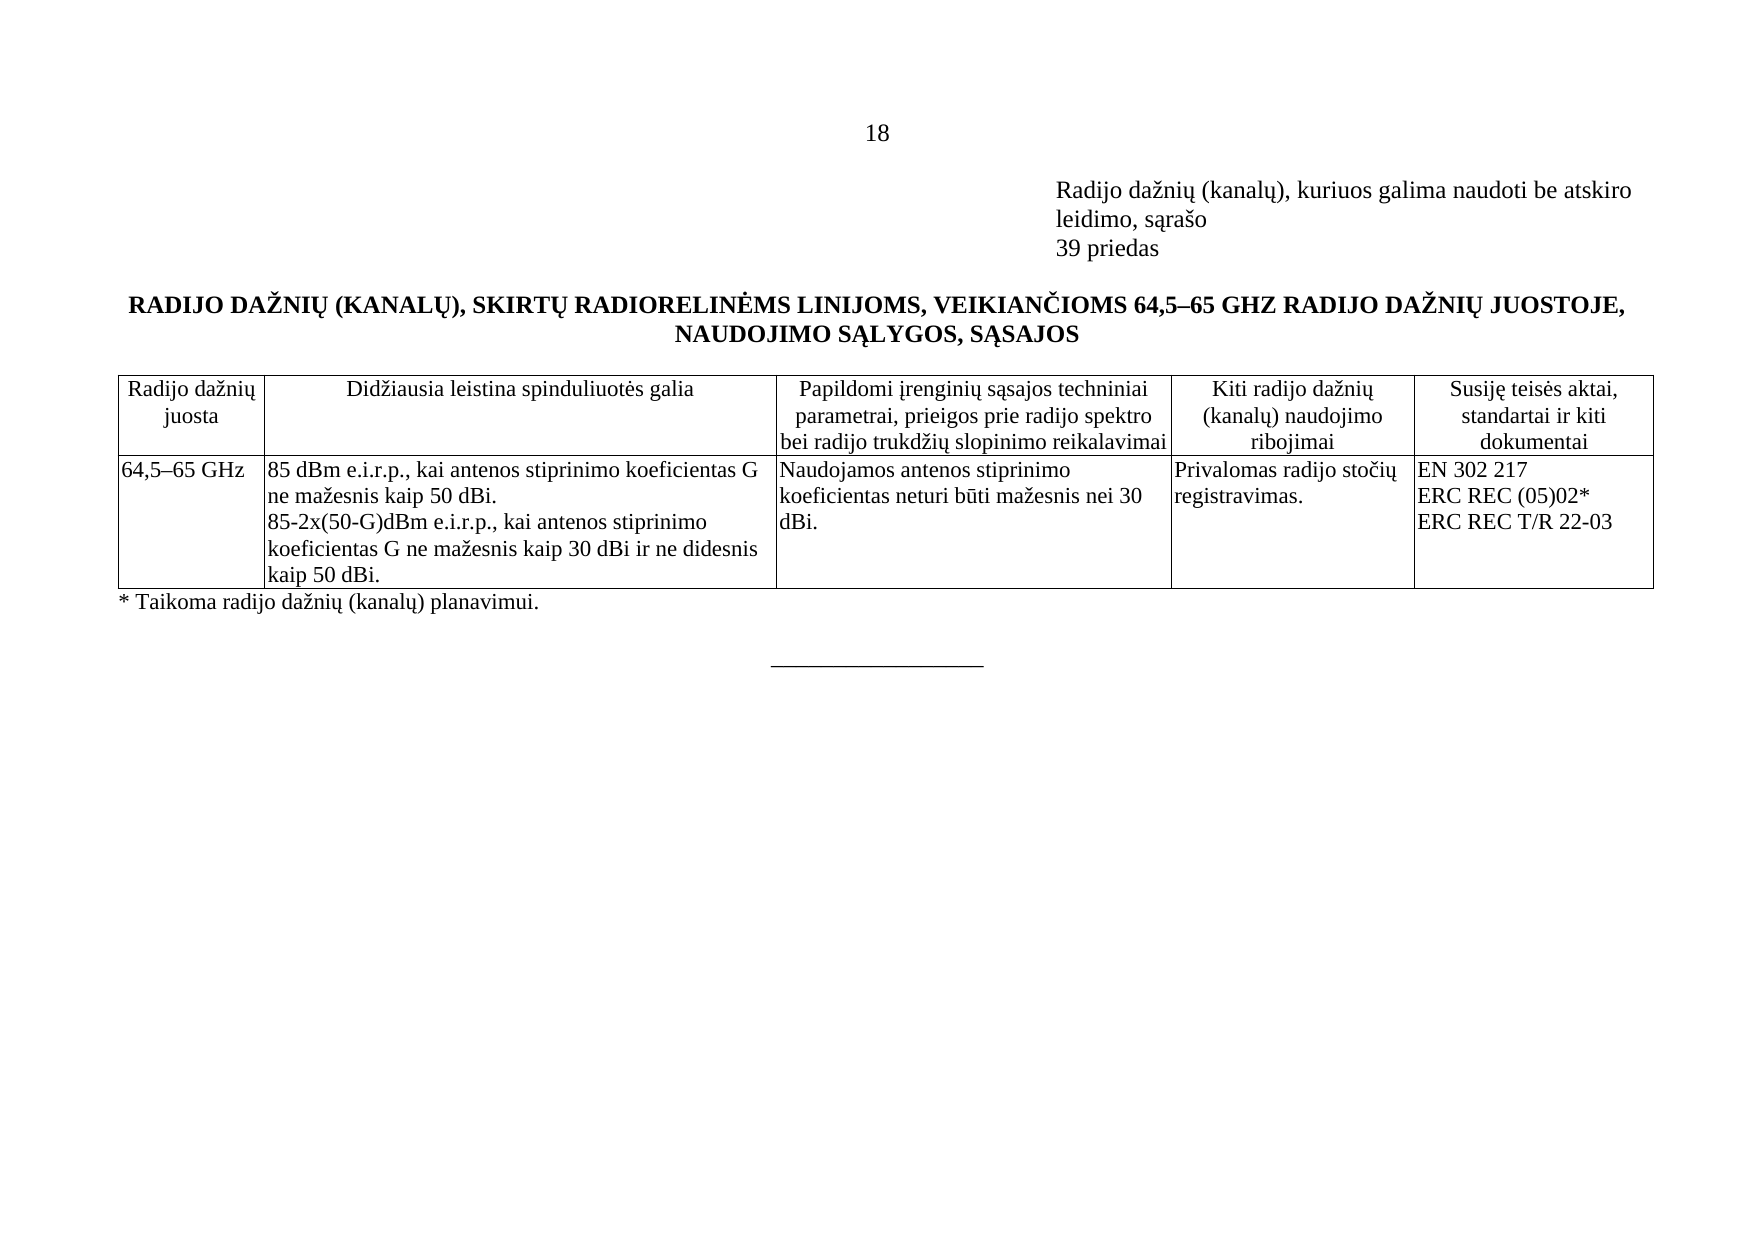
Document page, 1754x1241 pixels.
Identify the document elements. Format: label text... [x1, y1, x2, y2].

text 39 priedas [1056, 233, 1636, 262]
table_header Radijo dažnių juosta [119, 376, 264, 454]
text leidimo, sąrašo [1056, 204, 1636, 233]
table_cell Privalomas radijo stočių registravimas. [1172, 456, 1414, 587]
table_header Kiti radijo dažnių (kanalų) naudojimo ribojimai [1172, 376, 1414, 454]
table_cell Naudojamos antenos stiprinimo koeficientas neturi būti mažesnis nei 30 dBi. [777, 456, 1171, 587]
text RADIJO DAŽNIŲ (KANALŲ), SKIRTŲ RADIORELINĖMS LINIJOMS, VEIKIANČIOMS 64,5–65 GHZ RADIJO DAŽNIŲ JUOSTOJE, NAUDOJIMO SĄLYGOS, SĄSAJOS [118, 291, 1636, 348]
text _________________ [118, 641, 1636, 670]
table_cell EN 302 217 ERC REC (05)02* ERC REC T/R 22-03 [1415, 456, 1653, 587]
table_cell 85 dBm e.i.r.p., kai antenos stiprinimo koeficientas G ne mažesnis kaip 50 dBi. 85-2x(50-G)dBm e.i.r.p., kai antenos stiprinimo koeficientas G ne mažesnis kaip 30 dBi ir ne didesnis kaip 50 dBi. [265, 456, 776, 587]
table_header Susiję teisės aktai, standartai ir kiti dokumentai [1415, 376, 1653, 454]
table_cell 64,5–65 GHz [119, 456, 264, 587]
text * Taikoma radijo dažnių (kanalų) planavimui. [118, 589, 1636, 615]
table_header Papildomi įrenginių sąsajos techniniai parametrai, prieigos prie radijo spektro bei radijo trukdžių slopinimo reikalavimai [777, 376, 1171, 454]
text Radijo dažnių (kanalų), kuriuos galima naudoti be atskiro [1056, 176, 1636, 204]
table_header Didžiausia leistina spinduliuotės galia [265, 376, 776, 454]
